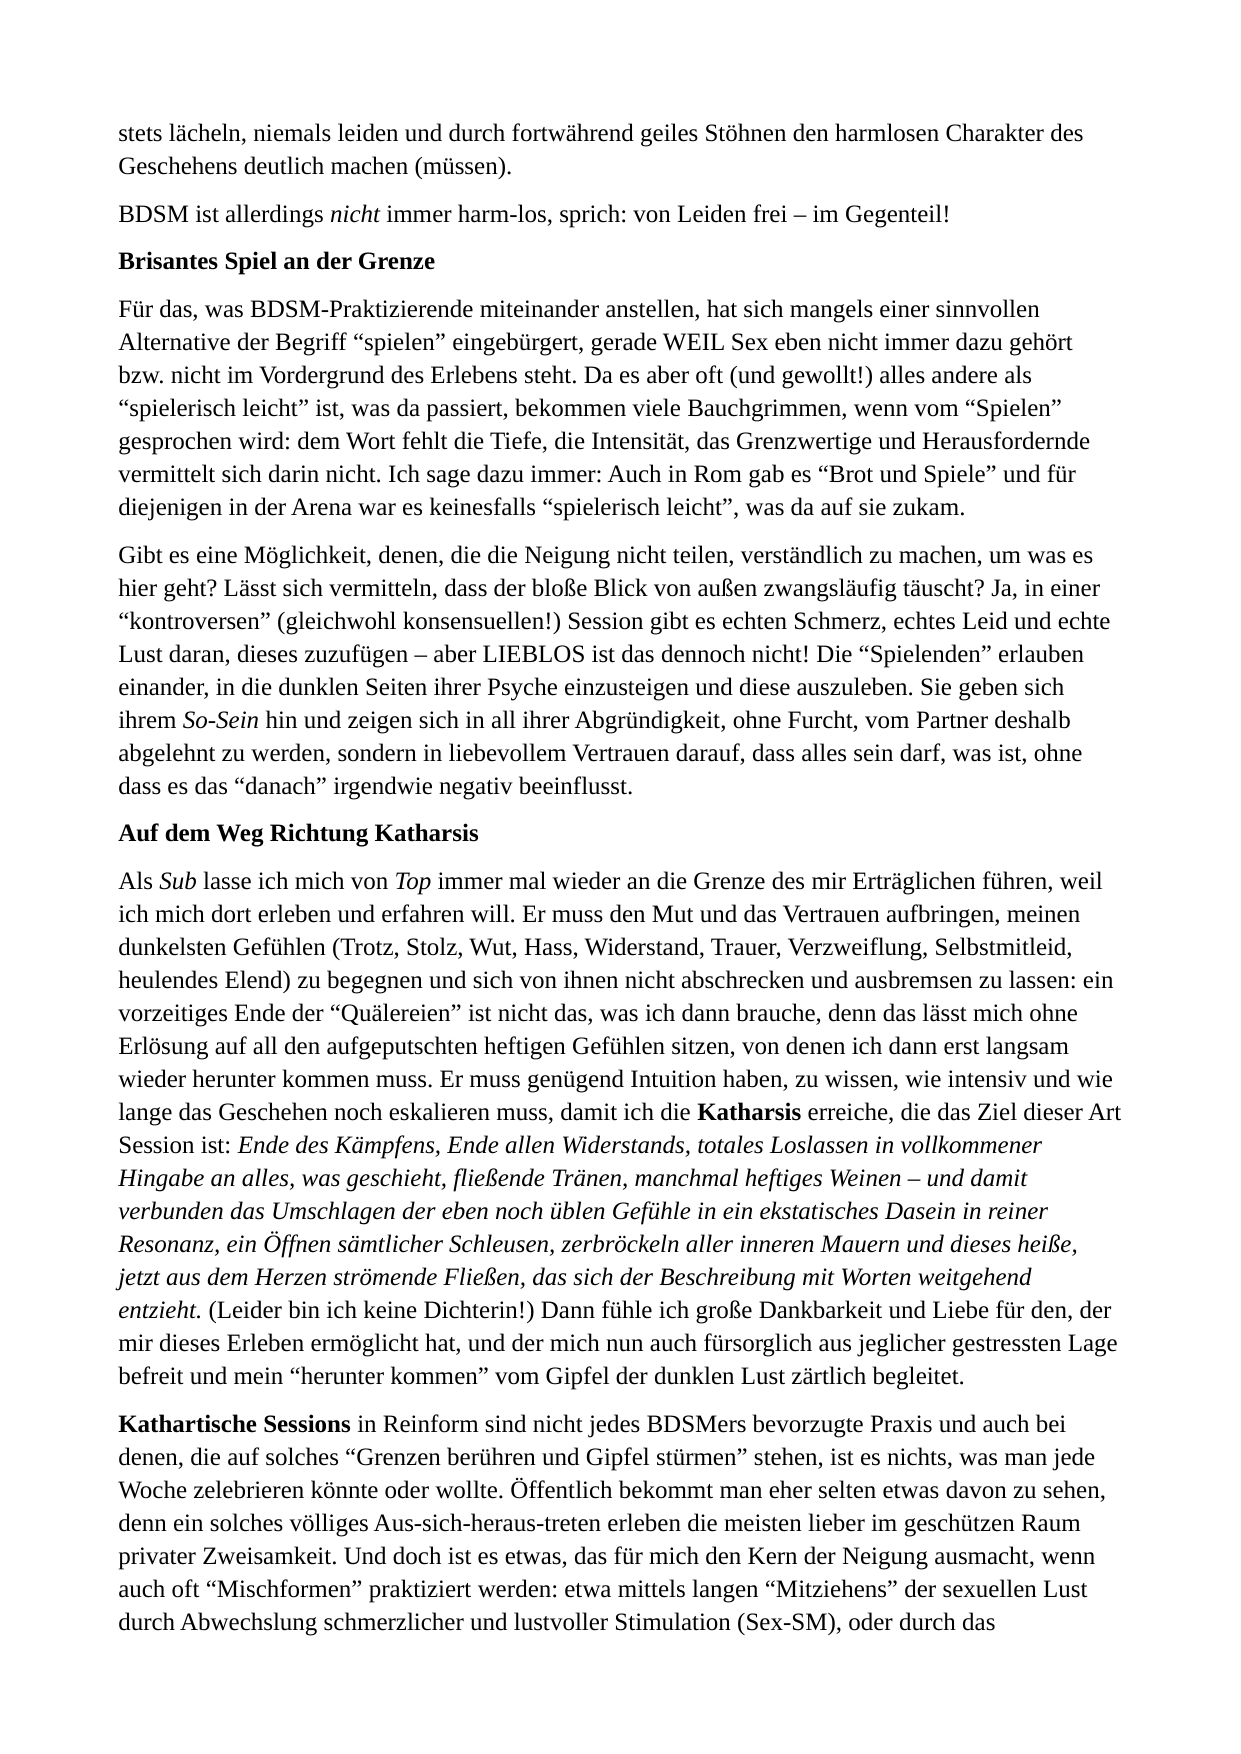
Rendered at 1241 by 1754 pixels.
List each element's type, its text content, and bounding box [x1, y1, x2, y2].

text Als Sub lasse ich mich von Top immer mal wieder an die Grenze des mir Erträglichen führen, weil ich mich dort erleben und erfahren will. Er muss den Mut und das Vertrauen aufbringen, meinen dunkelsten Gefühlen (Trotz, Stolz, Wut, Hass, Widerstand, Trauer, Verzweiflung, Selbstmitleid, heulendes Elend) zu begegnen und sich von ihnen nicht abschrecken und ausbremsen zu lassen: ein vorzeitiges Ende der “Quälereien” ist nicht das, was ich dann brauche, denn das lässt mich ohne Erlösung auf all den aufgeputschten heftigen Gefühlen sitzen, von denen ich dann erst langsam wieder herunter kommen muss. Er muss genügend Intuition haben, zu wissen, wie intensiv und wie lange das Geschehen noch eskalieren muss, damit ich die Katharsis erreiche, die das Ziel dieser Art Session ist: Ende des Kämpfens, Ende allen Widerstands, totales Loslassen in vollkommener Hingabe an alles, was geschieht, fließende Tränen, manchmal heftiges Weinen – und damit verbunden das Umschlagen der eben noch üblen Gefühle in ein ekstatisches Dasein in reiner Resonanz, ein Öffnen sämtlicher Schleusen, zerbröckeln aller inneren Mauern und dieses heiße, jetzt aus dem Herzen strömende Fließen, das sich der Beschreibung mit Worten weitgehend entzieht. (Leider bin ich keine Dichterin!) Dann fühle ich große Dankbarkeit und Liebe für den, der mir dieses Erleben ermöglicht hat, und der mich nun auch fürsorglich aus jeglicher gestressten Lage befreit und mein “herunter kommen” vom Gipfel der dunklen Lust zärtlich begleitet. [118, 866, 1122, 1390]
text Für das, was BDSM-Praktizierende miteinander anstellen, hat sich mangels einer sinnvollen Alternative der Begriff “spielen” eingebürgert, gerade WEIL Sex eben nicht immer dazu gehört bzw. nicht im Vordergrund des Erlebens steht. Da es aber oft (und gewollt!) alles andere als “spielerisch leicht” ist, was da passiert, bekommen viele Bauchgrimmen, wenn vom “Spielen” gesprochen wird: dem Wort fehlt die Tiefe, die Intensität, das Grenzwertige und Herausfordernde vermittelt sich darin nicht. Ich sage dazu immer: Auch in Rom gab es “Brot und Spiele” und für diejenigen in der Arena war es keinesfalls “spielerisch leicht”, was da auf sie zukam. [118, 294, 1122, 521]
text Auf dem Weg Richtung Katharsis [118, 818, 1122, 847]
text Kathartische Sessions in Reinform sind nicht jedes BDSMers bevorzugte Praxis und auch bei denen, die auf solches “Grenzen berühren und Gipfel stürmen” stehen, ist es nichts, was man jede Woche zelebrieren könnte oder wollte. Öffentlich bekommt man eher selten etwas davon zu sehen, denn ein solches völliges Aus-sich-heraus-treten erleben die meisten lieber im geschützen Raum privater Zweisamkeit. Und doch ist es etwas, das für mich den Kern der Neigung ausmacht, wenn auch oft “Mischformen” praktiziert werden: etwa mittels langen “Mitziehens” der sexuellen Lust durch Abwechslung schmerzlicher und lustvoller Stimulation (Sex-SM), oder durch das [118, 1409, 1122, 1636]
text stets lächeln, niemals leiden und durch fortwährend geiles Stöhnen den harmlosen Charakter des Geschehens deutlich machen (müssen). [118, 118, 1122, 180]
text Brisantes Spiel an der Grenze [118, 246, 1122, 275]
text BDSM ist allerdings nicht immer harm-los, sprich: von Leiden frei – im Gegenteil! [118, 199, 1122, 227]
text Gibt es eine Möglichkeit, denen, die die Neigung nicht teilen, verständlich zu machen, um was es hier geht? Lässt sich vermitteln, dass der bloße Blick von außen zwangsläufig täuscht? Ja, in einer “kontroversen” (gleichwohl konsensuellen!) Session gibt es echten Schmerz, echtes Leid und echte Lust daran, dieses zuzufügen – aber LIEBLOS ist das dennoch nicht! Die “Spielenden” erlauben einander, in die dunklen Seiten ihrer Psyche einzusteigen und diese auszuleben. Sie geben sich ihrem So-Sein hin und zeigen sich in all ihrer Abgründigkeit, ohne Furcht, vom Partner deshalb abgelehnt zu werden, sondern in liebevollem Vertrauen darauf, dass alles sein darf, was ist, ohne dass es das “danach” irgendwie negativ beeinflusst. [118, 540, 1122, 799]
